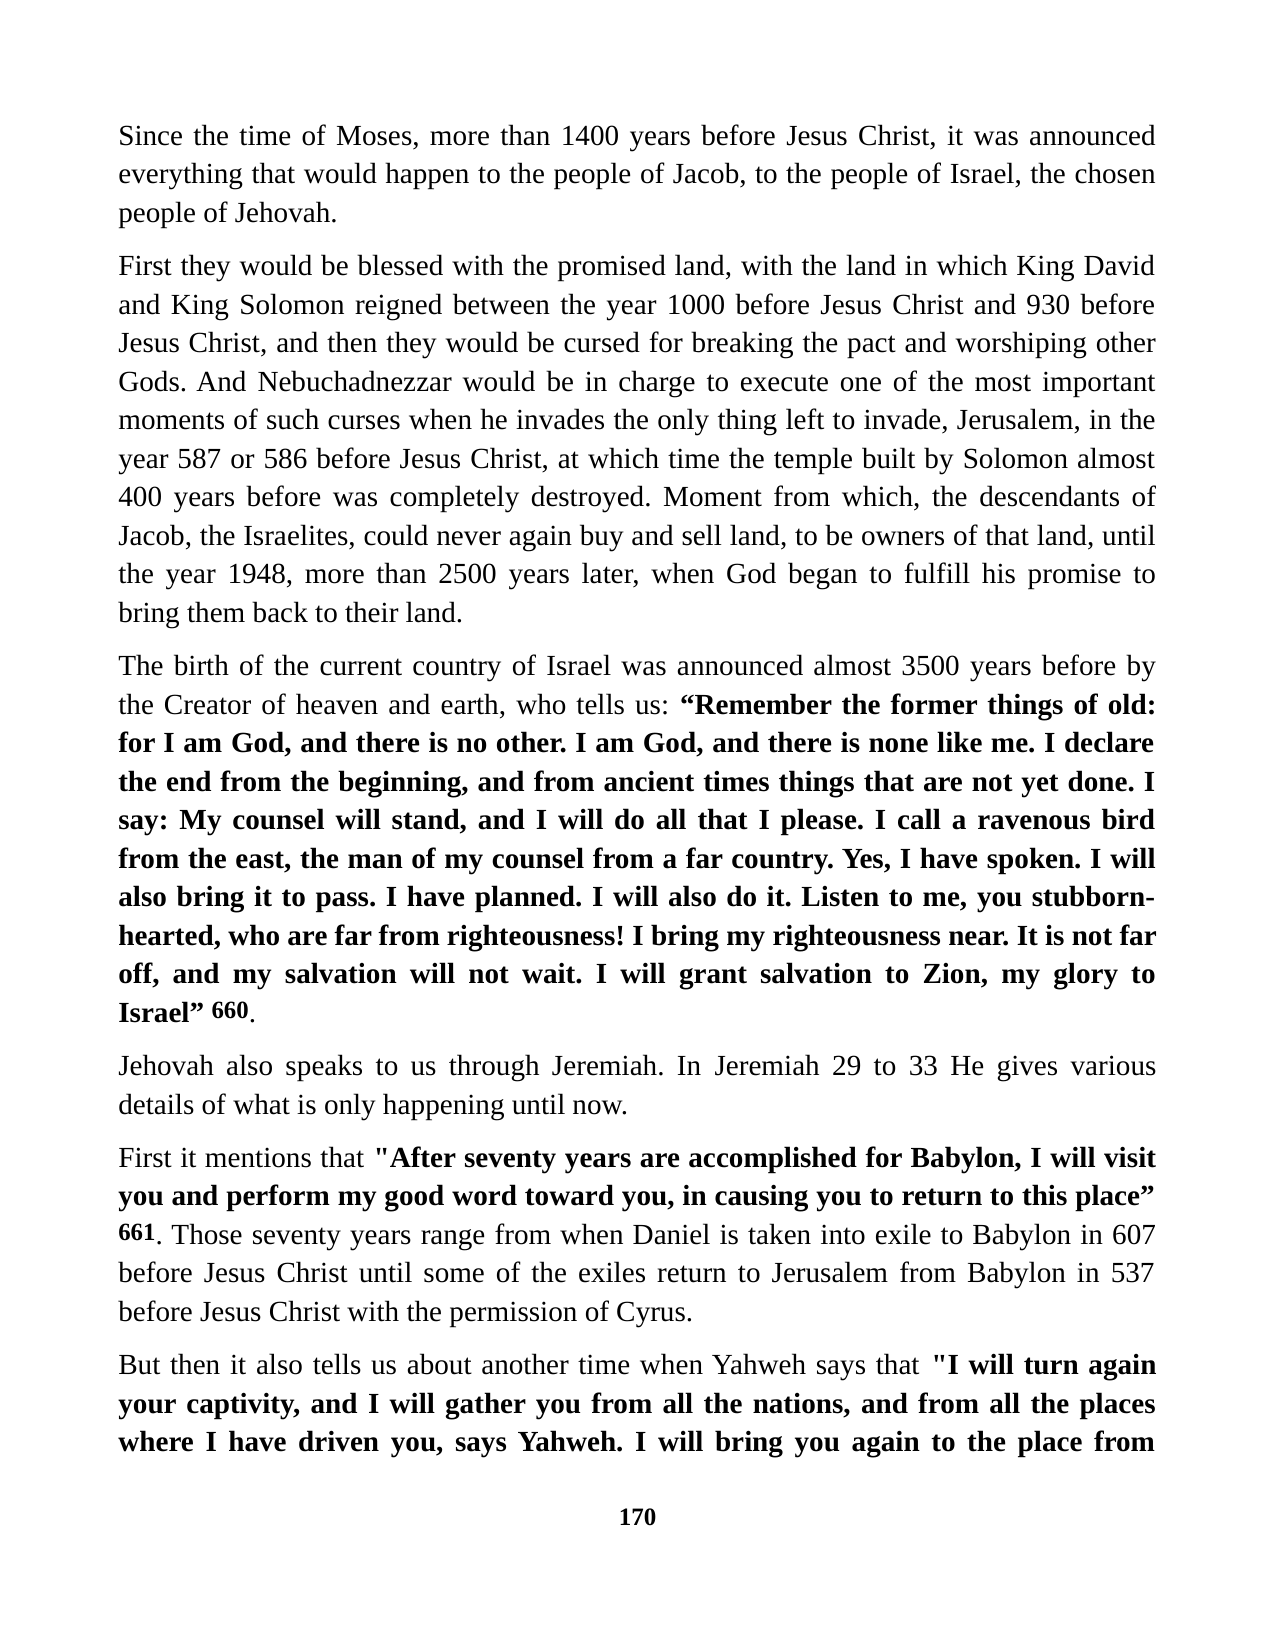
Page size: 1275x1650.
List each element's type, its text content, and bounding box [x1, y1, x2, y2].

text But then it also tells us about another time when Yahweh says that "I will turn again your captivity, and I will gather you from all the nations, and from all the places where I have driven you, says Yahweh. I will bring you again to the place from [118, 1347, 1157, 1458]
text First it mentions that "After seventy years are accomplished for Babylon, I will visit you and perform my good word toward you, in causing you to return to this place” . Those seventy years range from when Daniel is taken into exile to Babylon in 607 before Jesus Christ until some of the exiles return to Jerusalem from Babylon in 537 before Jesus Christ with the permission of Cyrus. [118, 1140, 1157, 1328]
text Jehovah also speaks to us through Jeremiah. In Jeremiah 29 to 33 He gives various details of what is only happening until now. [118, 1048, 1157, 1120]
text Since the time of Moses, more than 1400 years before Jesus Christ, it was announced everything that would happen to the people of Jacob, to the people of Israel, the chosen people of Jehovah. [118, 118, 1157, 229]
text First they would be blessed with the promised land, with the land in which King David and King Solomon reigned between the year 1000 before Jesus Christ and 930 before Jesus Christ, and then they would be cursed for breaking the pact and worshiping other Gods. And Nebuchadnezzar would be in charge to execute one of the most important moments of such curses when he invades the only thing left to invade, Jerusalem, in the year 587 or 586 before Jesus Christ, at which time the temple built by Solomon almost 400 years before was completely destroyed. Moment from which, the descendants of Jacob, the Israelites, could never again buy and sell land, to be owners of that land, until the year 1948, more than 2500 years later, when God began to fulfill his promise to bring them back to their land. [118, 248, 1157, 629]
text The birth of the current country of Israel was announced almost 3500 years before by the Creator of heaven and earth, who tells us: “Remember the former things of old: for I am God, and there is no other. I am God, and there is none like me. I declare the end from the beginning, and from ancient times things that are not yet done. I say: My counsel will stand, and I will do all that I please. I call a ravenous bird from the east, the man of my counsel from a far country. Yes, I have spoken. I will also bring it to pass. I have planned. I will also do it. Listen to me, you stubborn-hearted, who are far from righteousness! I bring my righteousness near. It is not far off, and my salvation will not wait. I will grant salvation to Zion, my glory to Israel” . [118, 648, 1157, 1029]
